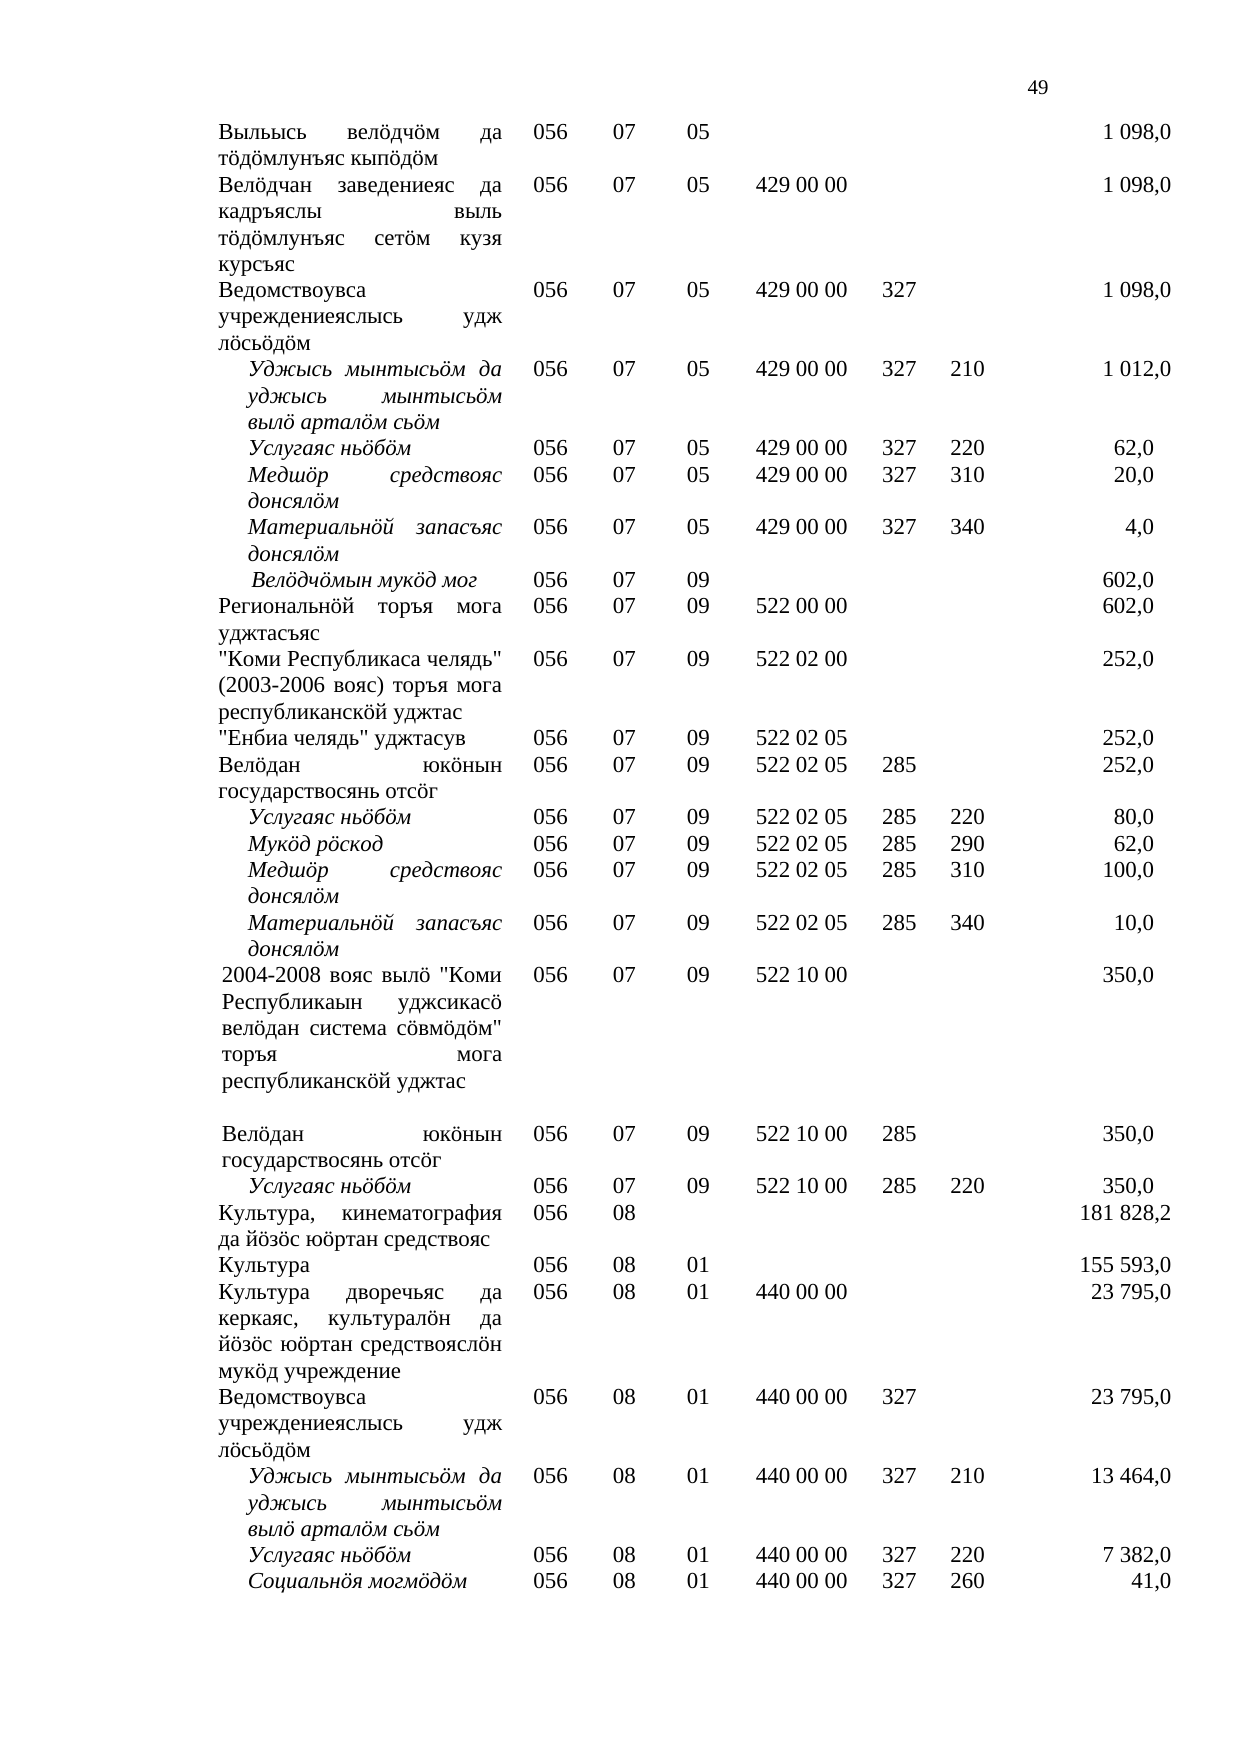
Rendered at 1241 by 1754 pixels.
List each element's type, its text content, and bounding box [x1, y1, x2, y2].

table_cell 07 [587, 645, 661, 724]
table_cell Культура дворечьяс да керкаяс, культуралöн да йöзöс юöртан средствояслöн мукöд учреждение [207, 1278, 513, 1383]
table_cell [1183, 724, 1227, 751]
table_cell 10,0 [1004, 909, 1182, 961]
table_cell 340 [930, 909, 1004, 961]
table_cell 327 [868, 276, 930, 355]
table_cell [735, 1199, 868, 1251]
table_cell 80,0 [1004, 803, 1182, 830]
table_cell [868, 593, 930, 645]
table_cell 056 [513, 1278, 587, 1383]
table_cell 285 [868, 909, 930, 961]
table_cell Медшöр средствояс донсялöм [207, 461, 513, 513]
table_cell 310 [930, 461, 1004, 513]
table_cell [1183, 645, 1227, 724]
table_cell 429 00 00 [735, 355, 868, 434]
table_cell 327 [868, 514, 930, 566]
table_cell 4,0 [1004, 514, 1182, 566]
table_cell [1183, 355, 1227, 434]
table_cell 09 [661, 1120, 735, 1172]
table_cell 181 828,2 [1004, 1199, 1182, 1251]
table_cell [930, 276, 1004, 355]
table_cell 08 [587, 1199, 661, 1251]
table_cell 09 [661, 961, 735, 1119]
table_cell 09 [661, 856, 735, 909]
table_cell Уджысь мынтысьöм да уджысь мынтысьöм вылö арталöм сьöм [207, 355, 513, 434]
table_cell 056 [513, 434, 587, 461]
table_cell [1183, 751, 1227, 803]
table_cell 522 02 05 [735, 724, 868, 751]
table_cell 285 [868, 1120, 930, 1172]
table_cell 07 [587, 276, 661, 355]
table_cell [1183, 1120, 1227, 1172]
table_cell [930, 1120, 1004, 1172]
table_cell 522 02 05 [735, 803, 868, 830]
table_cell [1183, 1462, 1227, 1541]
table_cell 07 [587, 566, 661, 592]
table_cell 260 [930, 1568, 1004, 1594]
table_cell 62,0 [1004, 434, 1182, 461]
table_cell [1183, 461, 1227, 513]
table_cell 056 [513, 566, 587, 592]
table_cell 01 [661, 1278, 735, 1383]
table_cell 07 [587, 830, 661, 856]
table_cell 1 098,0 [1004, 276, 1182, 355]
table_cell [868, 961, 930, 1119]
table_cell 07 [587, 856, 661, 909]
table_cell 01 [661, 1541, 735, 1568]
table_cell 285 [868, 830, 930, 856]
table_cell [661, 1199, 735, 1251]
table_cell [1183, 566, 1227, 592]
table_cell 23 795,0 [1004, 1383, 1182, 1462]
table_cell 285 [868, 751, 930, 803]
table_cell [868, 645, 930, 724]
table_cell 252,0 [1004, 645, 1182, 724]
table_cell 09 [661, 593, 735, 645]
table_cell 08 [587, 1462, 661, 1541]
table_cell 220 [930, 803, 1004, 830]
table_cell [868, 566, 930, 592]
table_cell 056 [513, 355, 587, 434]
table_cell 210 [930, 1462, 1004, 1541]
table_cell [1183, 514, 1227, 566]
table_cell Услугаяс ньöбöм [207, 803, 513, 830]
table_cell 05 [661, 118, 735, 171]
table_cell 056 [513, 1383, 587, 1462]
table_cell 62,0 [1004, 830, 1182, 856]
table_cell [930, 961, 1004, 1119]
table_cell 285 [868, 803, 930, 830]
table_cell [930, 566, 1004, 592]
table_cell 09 [661, 645, 735, 724]
table_cell 220 [930, 1541, 1004, 1568]
table_cell 056 [513, 1172, 587, 1199]
table_cell [930, 1383, 1004, 1462]
table_cell 01 [661, 1383, 735, 1462]
table_cell 522 10 00 [735, 961, 868, 1119]
table_cell 08 [587, 1278, 661, 1383]
table_cell 327 [868, 1462, 930, 1541]
table_cell 602,0 [1004, 593, 1182, 645]
table_cell 056 [513, 593, 587, 645]
table_cell [1183, 961, 1227, 1119]
table_cell 310 [930, 856, 1004, 909]
table_cell 05 [661, 276, 735, 355]
table_cell 327 [868, 1541, 930, 1568]
table_cell 07 [587, 724, 661, 751]
table_cell 09 [661, 830, 735, 856]
table_cell Культура, кинематография да йöзöс юöртан средствояс [207, 1199, 513, 1251]
table_cell [1183, 1251, 1227, 1278]
table_cell 429 00 00 [735, 514, 868, 566]
table_cell 440 00 00 [735, 1568, 868, 1594]
table_cell [930, 593, 1004, 645]
table_cell 350,0 [1004, 1120, 1182, 1172]
table_cell 1 012,0 [1004, 355, 1182, 434]
table_cell [1183, 593, 1227, 645]
table_cell [930, 1278, 1004, 1383]
table_cell Региональнöй торъя мога уджтасъяс [207, 593, 513, 645]
table_cell [1183, 1383, 1227, 1462]
table_cell 327 [868, 434, 930, 461]
table_cell 07 [587, 461, 661, 513]
table_cell 056 [513, 514, 587, 566]
table_cell 522 00 00 [735, 593, 868, 645]
table_cell [735, 1251, 868, 1278]
table_cell [1183, 830, 1227, 856]
table_cell 440 00 00 [735, 1278, 868, 1383]
table_cell 07 [587, 1172, 661, 1199]
table_cell 522 02 05 [735, 856, 868, 909]
table_cell 08 [587, 1251, 661, 1278]
table_cell 1 098,0 [1004, 171, 1182, 276]
table_cell 09 [661, 803, 735, 830]
table_cell 056 [513, 276, 587, 355]
table_cell 056 [513, 1120, 587, 1172]
table_cell 522 02 05 [735, 830, 868, 856]
table_cell Велöдан юкöнын государствосянь отсöг [207, 751, 513, 803]
table_cell 05 [661, 461, 735, 513]
table_cell 252,0 [1004, 724, 1182, 751]
table_cell Материальнöй запасъяс донсялöм [207, 514, 513, 566]
table_cell 429 00 00 [735, 434, 868, 461]
table_cell Мукöд рöскод [207, 830, 513, 856]
table_cell 07 [587, 593, 661, 645]
table_cell 1 098,0 [1004, 118, 1182, 171]
table_cell 056 [513, 1568, 587, 1594]
table_cell [1183, 1568, 1227, 1594]
table_cell [930, 751, 1004, 803]
table_cell [930, 1251, 1004, 1278]
table_cell Ведомствоувса учреждениеяслысь удж лöсьöдöм [207, 1383, 513, 1462]
table_cell 429 00 00 [735, 276, 868, 355]
table_cell 056 [513, 461, 587, 513]
table_cell 07 [587, 961, 661, 1119]
table_cell Материальнöй запасъяс донсялöм [207, 909, 513, 961]
table_cell 056 [513, 909, 587, 961]
table_cell 056 [513, 803, 587, 830]
table_cell 327 [868, 461, 930, 513]
table_cell 056 [513, 830, 587, 856]
table_cell 100,0 [1004, 856, 1182, 909]
table_cell Медшöр средствояс донсялöм [207, 856, 513, 909]
table_cell [1183, 434, 1227, 461]
table_cell 08 [587, 1383, 661, 1462]
table_cell [930, 118, 1004, 171]
table_cell [1183, 1541, 1227, 1568]
table_cell 056 [513, 1251, 587, 1278]
table_cell 09 [661, 566, 735, 592]
table_cell [1183, 1278, 1227, 1383]
table_cell 07 [587, 909, 661, 961]
table_cell 07 [587, 434, 661, 461]
table_cell [1183, 118, 1227, 171]
table_cell "Коми Республикаса челядь" (2003-2006 вояс) торъя мога республиканскöй уджтас [207, 645, 513, 724]
table_cell 09 [661, 1172, 735, 1199]
table_cell 05 [661, 355, 735, 434]
table_cell 20,0 [1004, 461, 1182, 513]
table_cell 07 [587, 171, 661, 276]
table_cell 522 02 05 [735, 909, 868, 961]
table_cell 056 [513, 961, 587, 1119]
table_cell Велöдан юкöнын государствосянь отсöг [207, 1120, 513, 1172]
table_cell Ведомствоувса учреждениеяслысь удж лöсьöдöм [207, 276, 513, 355]
table_cell 327 [868, 1568, 930, 1594]
table_cell 440 00 00 [735, 1383, 868, 1462]
table_cell 09 [661, 909, 735, 961]
table_cell 429 00 00 [735, 461, 868, 513]
table_cell 41,0 [1004, 1568, 1182, 1594]
table_cell 09 [661, 724, 735, 751]
table_cell [868, 1251, 930, 1278]
table_cell [868, 118, 930, 171]
table_cell [930, 724, 1004, 751]
table_cell 340 [930, 514, 1004, 566]
table_cell 522 10 00 [735, 1120, 868, 1172]
table_cell 290 [930, 830, 1004, 856]
table_cell "Енбиа челядь" уджтасув [207, 724, 513, 751]
table_cell 05 [661, 434, 735, 461]
table_cell Услугаяс ньöбöм [207, 1541, 513, 1568]
table_cell 05 [661, 514, 735, 566]
table_cell 09 [661, 751, 735, 803]
table_cell 350,0 [1004, 1172, 1182, 1199]
table_cell 522 10 00 [735, 1172, 868, 1199]
table_cell [930, 1199, 1004, 1251]
table_cell 522 02 05 [735, 751, 868, 803]
table_cell 07 [587, 514, 661, 566]
table_cell [1183, 276, 1227, 355]
table_cell 285 [868, 1172, 930, 1199]
table_cell 08 [587, 1568, 661, 1594]
table_cell 01 [661, 1462, 735, 1541]
table_cell 07 [587, 355, 661, 434]
table_cell Велöдчан заведениеяс да кадръяслы выль тöдöмлунъяс сетöм кузя курсъяс [207, 171, 513, 276]
table_cell [735, 118, 868, 171]
table_cell 056 [513, 1462, 587, 1541]
table_cell 252,0 [1004, 751, 1182, 803]
table_cell 056 [513, 118, 587, 171]
table_cell 13 464,0 [1004, 1462, 1182, 1541]
table_cell [868, 724, 930, 751]
table_cell 210 [930, 355, 1004, 434]
table_cell [1183, 909, 1227, 961]
table_cell 155 593,0 [1004, 1251, 1182, 1278]
table_cell [1183, 171, 1227, 276]
table_cell 056 [513, 1199, 587, 1251]
table_cell 07 [587, 1120, 661, 1172]
table_cell 07 [587, 118, 661, 171]
table_cell [868, 1199, 930, 1251]
table_cell 602,0 [1004, 566, 1182, 592]
table_cell 440 00 00 [735, 1541, 868, 1568]
table_cell Выльысь велöдчöм да тöдöмлунъяс кыпöдöм [207, 118, 513, 171]
table_cell [868, 171, 930, 276]
table_cell Уджысь мынтысьöм да уджысь мынтысьöм вылö арталöм сьöм [207, 1462, 513, 1541]
table_cell 056 [513, 1541, 587, 1568]
table_cell 285 [868, 856, 930, 909]
table_cell 056 [513, 856, 587, 909]
table_cell 056 [513, 171, 587, 276]
table_cell 23 795,0 [1004, 1278, 1182, 1383]
table_cell [1183, 1172, 1227, 1199]
table_cell [1183, 803, 1227, 830]
table_cell [930, 645, 1004, 724]
table_cell 01 [661, 1251, 735, 1278]
table_cell Услугаяс ньöбöм [207, 1172, 513, 1199]
table_cell 7 382,0 [1004, 1541, 1182, 1568]
table_cell 327 [868, 1383, 930, 1462]
table_cell 2004-2008 вояс вылö "Коми Республикаын уджсикасö велöдан система сöвмöдöм" торъя мога республиканскöй уджтас [207, 961, 513, 1119]
table_cell 350,0 [1004, 961, 1182, 1119]
table_cell 440 00 00 [735, 1462, 868, 1541]
table_cell Велöдчöмын мукöд мог [207, 566, 513, 592]
table_cell 05 [661, 171, 735, 276]
table_cell 08 [587, 1541, 661, 1568]
table_cell 429 00 00 [735, 171, 868, 276]
table_cell 056 [513, 751, 587, 803]
table_cell [1183, 1199, 1227, 1251]
table_cell 07 [587, 803, 661, 830]
table_cell 056 [513, 724, 587, 751]
table_cell [735, 566, 868, 592]
table_cell Услугаяс ньöбöм [207, 434, 513, 461]
table_cell Культура [207, 1251, 513, 1278]
table_cell Социальнöя могмöдöм [207, 1568, 513, 1594]
table_cell 220 [930, 1172, 1004, 1199]
table_cell [868, 1278, 930, 1383]
table_cell 327 [868, 355, 930, 434]
table_cell 01 [661, 1568, 735, 1594]
table_cell [930, 171, 1004, 276]
table_cell 07 [587, 751, 661, 803]
table_cell 522 02 00 [735, 645, 868, 724]
table_cell 220 [930, 434, 1004, 461]
table_cell 056 [513, 645, 587, 724]
table_cell [1183, 856, 1227, 909]
